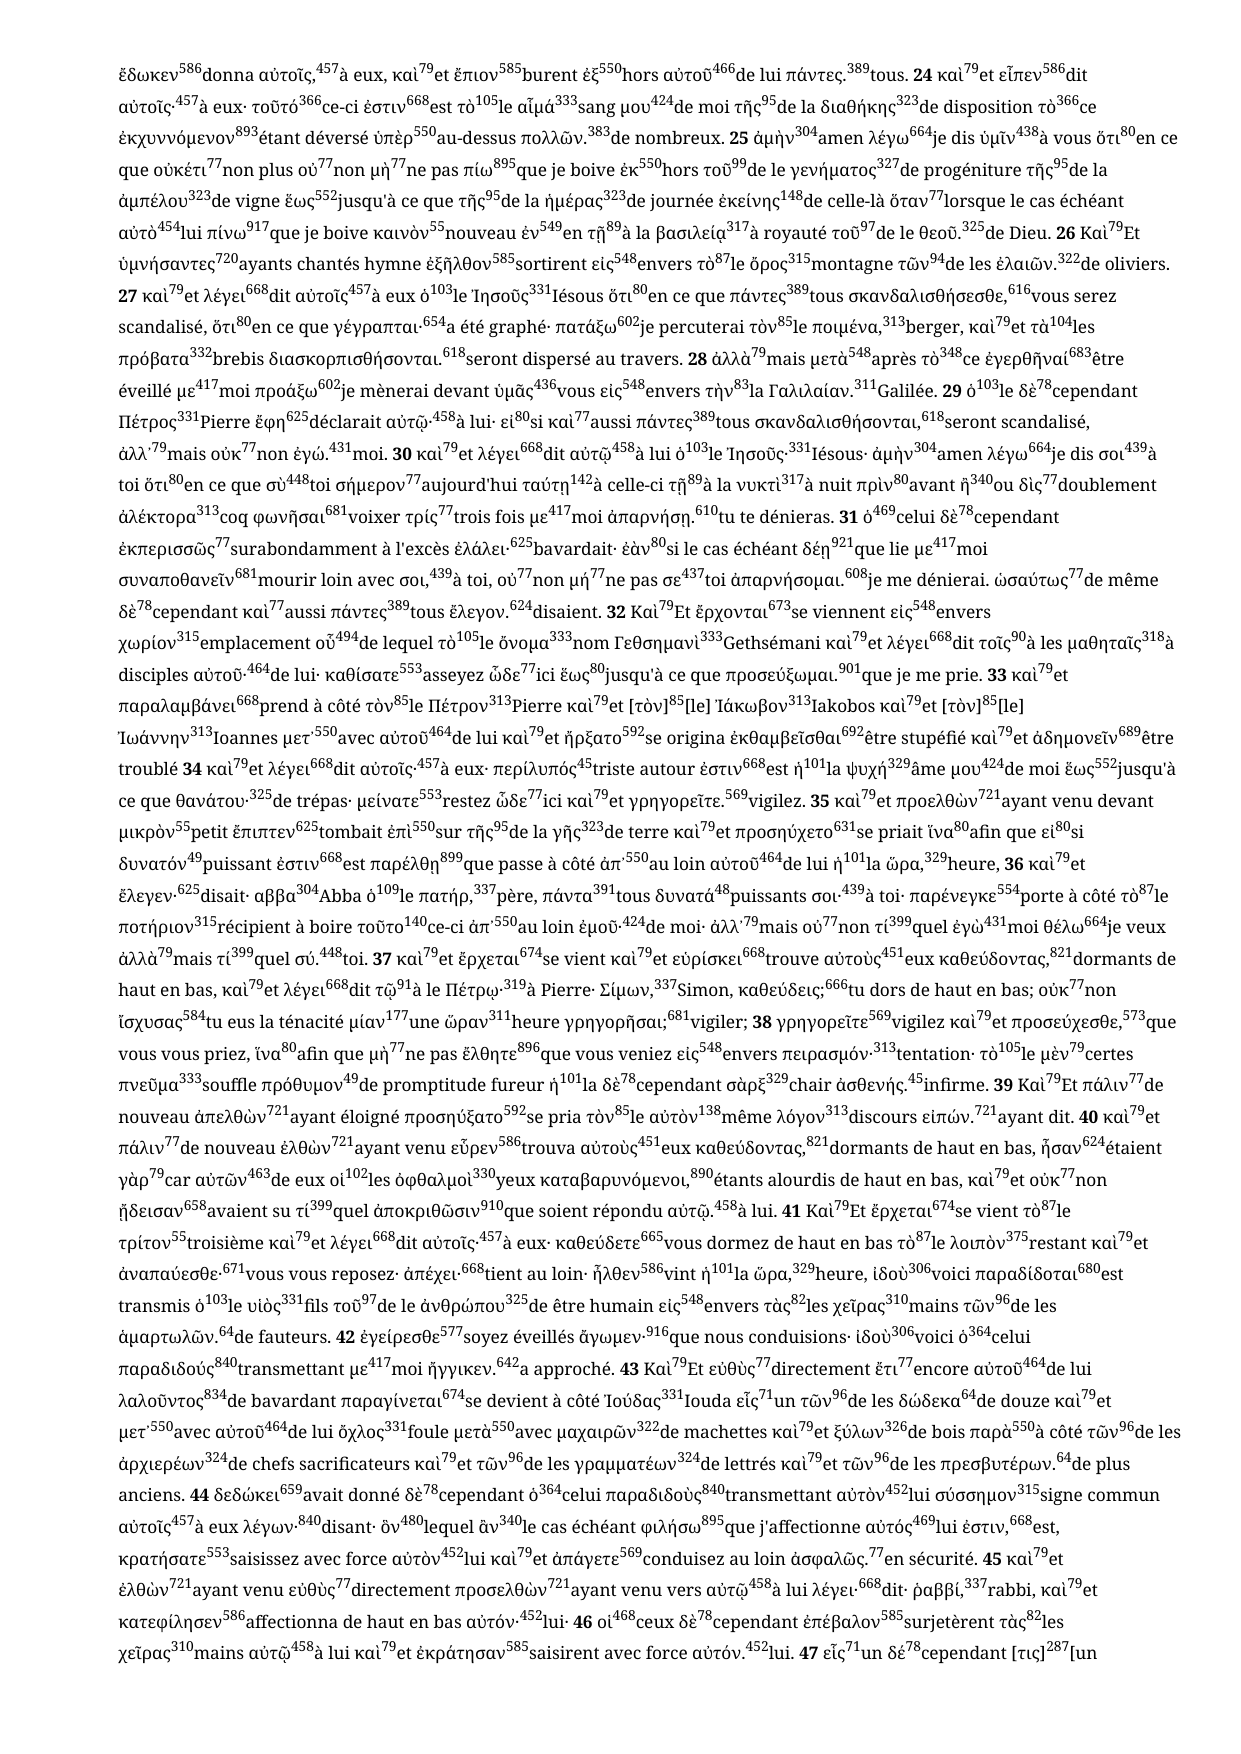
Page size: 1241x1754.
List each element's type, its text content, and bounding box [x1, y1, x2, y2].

text 1 Ἦν625Était δὲ78cependant τὸ105le πάσχα333pâque καὶ79et τὰ104les ἄζυμα72sans levains μετὰ548après δύο176deux ἡμέρας.310journées. καὶ79et ἐζήτουν624cherchaient οἱ102les ἀρχιερεῖς330chefs sacrificateurs καὶ79et οἱ102les γραμματεῖς330lettrés πῶς77comment? αὐτὸν452lui ἐν549en δόλῳ319à fraude κρατήσαντες720ayants saisis avec force ἀποκτείνωσιν·898que tuent catégoriquement· 2 ἔλεγον624disaient γάρ·79car· μὴ77ne pas ἐν549en τῇ89à la ἑορτῇ,317à fête, μήποτε80de peur que ἔσται612se sera θόρυβος331tumulte τοῦ97de le λαοῦ.325de peuple. 3 Καὶ79Et ὄντος834de étant αὐτοῦ464de lui ἐν549en Βηθανίᾳ317à Béthanie ἐν549en τῇ89à la οἰκίᾳ317à maison d'habitation Σίμωνος325de Simon τοῦ97de le λεπροῦ,16de lépreux, κατακειμένου861de se couchant de haut en bas αὐτοῦ464de lui ἦλθεν586vint γυνὴ329femme ἔχουσα838ayante ἀλάβαστρον311alabastre μύρου327de onguent νάρδου323de nard πιστικῆς14de croyalique πολυτελοῦς,14de très coûteuse, συντρίψασα719ayante broyée ensemble τὴν83la ἀλάβαστρον311alabastre κατέχεεν586versa de haut en bas αὐτοῦ464de lui τῆς95de la κεφαλῆς.323de tête. 4 ἦσαν624étaient δέ78cependant τινες389des quelconques ἀγανακτοῦντες839irritants beaucoup πρὸς548vers ἑαυτούς·527eux-mêmes· εἰς548envers τί399quel ἡ101la ἀπώλεια329déperdition αὕτη154celle-ci τοῦ99de le μύρου327de onguent γέγονεν;642a devenu; 5 ἠδύνατο631se pouvait γὰρ79car τοῦτο158ce-ci τὸ105le μύρον333onguent πραθῆναι683être vendu ἐπάνω77sur le haut δηναρίων326de deniers τριακοσίων192de trois cents καὶ79et δοθῆναι683être donné τοῖς90à les πτωχοῖς·58à pauvres· καὶ79et ἐνεβριμῶντο630se irritaient dans αὐτῇ.456à elle. 6 Ὁ103Le δὲ78cependant Ἰησοῦς331Iésous εἶπεν·586dit· ἄφετε553abandonnez αὐτήν·450elle· τί399quel αὐτῇ456à elle κόπους312frappements παρέχετε;665vous fournissez; καλὸν6beau ἔργον315travail ἠργάσατο592se mit au travail ἐν549en ἐμοί.420à moi. 7 πάντοτε77en tout moment γὰρ79car τοὺς84les πτωχοὺς52pauvres ἔχετε665vous avez μεθ᾽550avec ἑαυτῶν521de vous-mêmes καὶ79et ὅταν80lorsque le cas échéant θέλητε918que vous vouliez δύνασθε671vous vous pouvez αὐτοῖς457à eux εὖ77bien ποιῆσαι,681faire, ἐμὲ417moi δὲ78cependant οὐ77non πάντοτε77en tout moment ἔχετε.665vous avez. 8 ὃ482lequel ἔσχεν586eut ἐποίησεν·586fit· προέλαβεν586prit à l'avance μυρίσαι681oindre d'onguent τὸ87le σῶμά315corps μου424de moi εἰς548envers τὸν245le ἐνταφιασμόν.313enterrement. 9 ἀμὴν304amen δὲ78cependant λέγω664je dis ὑμῖν,438à vous, ὅπου80là où ἐὰν340si le cas échéant κηρυχθῇ911que soit annoncé τὸ105le εὐαγγέλιον333évangile εἰς548envers ὅλον269tout entier τὸν85le κόσμον,313monde, καὶ77aussi ὃ482lequel ἐποίησεν586fit αὕτη362celle-ci λαληθήσεται619sera bavardé εἰς548envers μνημόσυνον315objet de mémoration αὐτῆς.462de elle. 10 Καὶ79Et Ἰούδας331Iouda Ἰσκαριὼθ331Iskariote ὁ103le εἷς71un τῶν96de les δώδεκα64de douze ἀπῆλθεν586éloigna πρὸς548vers τοὺς84les ἀρχιερεῖς312chefs sacrificateurs ἵνα80afin que αὐτὸν452lui παραδοῖ899que transmette αὐτοῖς.457à eux. 11 οἱ468ceux δὲ78cependant ἀκούσαντες720ayants écoutés ἐχάρησαν599furent été de joie καὶ79et ἐπηγγείλαντο591se promirent αὐτῷ458à lui ἀργύριον315objet d'argent δοῦναι.681donner. καὶ79et ἐζήτει625cherchait πῶς77comment? αὐτὸν452lui εὐκαίρως77en bien moment παραδοῖ.899que transmette. 12 Καὶ79Et τῇ89à la πρώτῃ206à première ἡμέρᾳ317à journée τῶν98de les ἀζύμων,66de sans levains, ὅτε77lorsque τὸ87le πάσχα315pâque ἔθυον,624sacrifiaient, λέγουσιν667disent αὐτῷ458à lui οἱ102les μαθηταὶ330disciples αὐτοῦ·464de lui· ποῦ77où? θέλεις666tu veux ἀπελθόντες720ayants éloignés ἑτοιμάσωμεν894que nous préparions ἵνα80afin que φάγῃς897que tu manges τὸ87le πάσχα;315pâque; 13 καὶ79et ἀποστέλλει668envoie δύο52deux τῶν96de les μαθητῶν324de disciples αὐτοῦ464de lui καὶ79et λέγει668dit αὐτοῖς·457à eux· ὑπάγετε569dirigez en arrière εἰς548envers τὴν83la πόλιν,311cité, καὶ79et ἀπαντήσει606viendra de loin à la rencontre ὑμῖν438à vous ἄνθρωπος331être humain κεράμιον315cruche ὕδατος327de eau βαστάζων·840mettant en charge· ἀκολουθήσατε553suivez αὐτῷ458à lui 14 καὶ79et ὅπου80là où ἐὰν340si le cas échéant εἰσέλθῃ899que vienne à l'intérieur εἴπατε553dites τῷ91à le οἰκοδεσπότῃ319à despote de maison ὅτι80en ce que ὁ103le διδάσκαλος331enseignant λέγει·668dit· ποῦ77où? ἐστιν668est τὸ105le κατάλυμά333salle de déliage μου424de moi ὅπου77là où τὸ87le πάσχα315pâque μετὰ550avec τῶν96de les μαθητῶν324de disciples μου424de moi φάγω;895que je mange; 15 καὶ79et αὐτὸς469lui ὑμῖν438à vous δείξει606montrera ἀνάγαιον315chambre haute μέγα6grand ἐστρωμένον798ayant été étendu ἕτοιμον·55prêt· καὶ79et ἐκεῖ77là ἑτοιμάσατε553préparez ἡμῖν.419à nous. 16 καὶ79et ἐξῆλθον585sortirent οἱ102les μαθηταὶ330disciples καὶ79et ἦλθον585vinrent εἰς548envers τὴν83la πόλιν311cité καὶ79et εὗρον585trouvèrent καθὼς77de haut en bas comme εἶπεν586dit αὐτοῖς457à eux καὶ79et ἡτοίμασαν585préparèrent τὸ87le πάσχα.315pâque. 17 Καὶ79Et ὀψίας63de tardive γενομένης732de se ayante devenue ἔρχεται674se vient μετὰ550avec τῶν96de les δώδεκα.64de douze. 18 καὶ79et ἀνακειμένων860de se couchants de bas en haut αὐτῶν463de eux καὶ79et ἐσθιόντων833de mangeants ὁ103le Ἰησοῦς331Iésous εἶπεν·586dit· ἀμὴν304amen λέγω664je dis ὑμῖν438à vous ὅτι80en ce que εἷς71un ἐξ550hors ὑμῶν441de vous παραδώσει606transmettra με417moi ὁ364celui ἐσθίων840mangeant μετ᾽550avec ἐμοῦ.424de moi. 19 ἤρξαντο591se originèrent λυπεῖσθαι692être attristé καὶ79et λέγειν689dire αὐτῷ458à lui εἷς71un κατὰ547de haut en bas εἷς·71un· μήτι340ne serait-ce que ἐγώ;431moi; 20 ὁ469celui δὲ78cependant εἶπεν586dit αὐτοῖς·457à eux· εἷς71un τῶν96de les δώδεκα,64de douze, ὁ364celui ἐμβαπτόμενος867se trempant dedans μετ᾽550avec ἐμοῦ424de moi εἰς548envers τὸ87le τρύβλιον.315bol. 21 ὅτι80en ce que ὁ103le μὲν79certes υἱὸς331fils τοῦ97de le ἀνθρώπου325de être humain ὑπάγει668dirige en arrière καθὼς77de haut en bas comme γέγραπται654a été graphé περὶ550autour αὐτοῦ,464de lui, οὐαὶ304Ouai δὲ78cependant τῷ91à le ἀνθρώπῳ319à être humain ἐκείνῳ144à celui-là δι᾽550par οὗ492de lequel ὁ103le υἱὸς331fils τοῦ97de le ἀνθρώπου325de être humain παραδίδοται·680est transmis· καλὸν49beau ἦν625était αὐτῷ458à lui εἰ80si οὐκ77non ἐγεννήθη600fut engendré ὁ103le ἄνθρωπος331être humain ἐκεῖνος.156celui-là. 22 Καὶ79Et ἐσθιόντων833de mangeants αὐτῶν463de eux λαβὼν721ayant pris ἄρτον313pain εὐλογήσας721ayant élogié ἔκλασεν586cassa καὶ79et ἔδωκεν586donna αὐτοῖς457à eux καὶ79et εἶπεν·586dit· λάβετε,553prenez, τοῦτό366ce-ci ἐστιν668est τὸ105le σῶμά333corps μου.424de moi. 23 καὶ79et λαβὼν721ayant pris ποτήριον315récipient à boire εὐχαριστήσας721ayant rendu grâce ἔδωκεν586donna αὐτοῖς,457à eux, καὶ79et ἔπιον585burent ἐξ550hors αὐτοῦ466de lui πάντες.389tous. 24 καὶ79et εἶπεν586dit αὐτοῖς·457à eux· τοῦτό366ce-ci ἐστιν668est τὸ105le αἷμά333sang μου424de moi τῆς95de la διαθήκης323de disposition τὸ366ce ἐκχυννόμενον893étant déversé ὑπὲρ550au-dessus πολλῶν.383de nombreux. 25 ἀμὴν304amen λέγω664je dis ὑμῖν438à vous ὅτι80en ce que οὐκέτι77non plus οὐ77non μὴ77ne pas πίω895que je boive ἐκ550hors τοῦ99de le γενήματος327de progéniture τῆς95de la ἀμπέλου323de vigne ἕως552jusqu'à ce que τῆς95de la ἡμέρας323de journée ἐκείνης148de celle-là ὅταν77lorsque le cas échéant αὐτὸ454lui πίνω917que je boive καινὸν55nouveau ἐν549en τῇ89à la βασιλείᾳ317à royauté τοῦ97de le θεοῦ.325de Dieu. 26 Καὶ79Et ὑμνήσαντες720ayants chantés hymne ἐξῆλθον585sortirent εἰς548envers τὸ87le ὄρος315montagne τῶν94de les ἐλαιῶν.322de oliviers. 27 καὶ79et λέγει668dit αὐτοῖς457à eux ὁ103le Ἰησοῦς331Iésous ὅτι80en ce que πάντες389tous σκανδαλισθήσεσθε,616vous serez scandalisé, ὅτι80en ce que γέγραπται·654a été graphé· πατάξω602je percuterai τὸν85le ποιμένα,313berger, καὶ79et τὰ104les πρόβατα332brebis διασκορπισθήσονται.618seront dispersé au travers. 28 ἀλλὰ79mais μετὰ548après τὸ348ce ἐγερθῆναί683être éveillé με417moi προάξω602je mènerai devant ὑμᾶς436vous εἰς548envers τὴν83la Γαλιλαίαν.311Galilée. 29 ὁ103le δὲ78cependant Πέτρος331Pierre ἔφη625déclarait αὐτῷ·458à lui· εἰ80si καὶ77aussi πάντες389tous σκανδαλισθήσονται,618seront scandalisé, ἀλλ᾽79mais οὐκ77non ἐγώ.431moi. 30 καὶ79et λέγει668dit αὐτῷ458à lui ὁ103le Ἰησοῦς·331Iésous· ἀμὴν304amen λέγω664je dis σοι439à toi ὅτι80en ce que σὺ448toi σήμερον77aujourd'hui ταύτῃ142à celle-ci τῇ89à la νυκτὶ317à nuit πρὶν80avant ἢ340ou δὶς77doublement ἀλέκτορα313coq φωνῆσαι681voixer τρίς77trois fois με417moi ἀπαρνήσῃ.610tu te dénieras. 31 ὁ469celui δὲ78cependant ἐκπερισσῶς77surabondamment à l'excès ἐλάλει·625bavardait· ἐὰν80si le cas échéant δέῃ921que lie με417moi συναποθανεῖν681mourir loin avec σοι,439à toi, οὐ77non μή77ne pas σε437toi ἀπαρνήσομαι.608je me dénierai. ὡσαύτως77de même δὲ78cependant καὶ77aussi πάντες389tous ἔλεγον.624disaient. 32 Καὶ79Et ἔρχονται673se viennent εἰς548envers χωρίον315emplacement οὗ494de lequel τὸ105le ὄνομα333nom Γεθσημανὶ333Gethsémani καὶ79et λέγει668dit τοῖς90à les μαθηταῖς318à disciples αὐτοῦ·464de lui· καθίσατε553asseyez ὧδε77ici ἕως80jusqu'à ce que προσεύξωμαι.901que je me prie. 33 καὶ79et παραλαμβάνει668prend à côté τὸν85le Πέτρον313Pierre καὶ79et [τὸν]85[le] Ἰάκωβον313Iakobos καὶ79et [τὸν]85[le] Ἰωάννην313Ioannes μετ᾽550avec αὐτοῦ464de lui καὶ79et ἤρξατο592se origina ἐκθαμβεῖσθαι692être stupéfié καὶ79et ἀδημονεῖν689être troublé 34 καὶ79et λέγει668dit αὐτοῖς·457à eux· περίλυπός45triste autour ἐστιν668est ἡ101la ψυχή329âme μου424de moi ἕως552jusqu'à ce que θανάτου·325de trépas· μείνατε553restez ὧδε77ici καὶ79et γρηγορεῖτε.569vigilez. 35 καὶ79et προελθὼν721ayant venu devant μικρὸν55petit ἔπιπτεν625tombait ἐπὶ550sur τῆς95de la γῆς323de terre καὶ79et προσηύχετο631se priait ἵνα80afin que εἰ80si δυνατόν49puissant ἐστιν668est παρέλθῃ899que passe à côté ἀπ᾽550au loin αὐτοῦ464de lui ἡ101la ὥρα,329heure, 36 καὶ79et ἔλεγεν·625disait· αββα304Abba ὁ109le πατήρ,337père, πάντα391tous δυνατά48puissants σοι·439à toi· παρένεγκε554porte à côté τὸ87le ποτήριον315récipient à boire τοῦτο140ce-ci ἀπ᾽550au loin ἐμοῦ·424de moi· ἀλλ᾽79mais οὐ77non τί399quel ἐγὼ431moi θέλω664je veux ἀλλὰ79mais τί399quel σύ.448toi. 37 καὶ79et ἔρχεται674se vient καὶ79et εὑρίσκει668trouve αὐτοὺς451eux καθεύδοντας,821dormants de haut en bas, καὶ79et λέγει668dit τῷ91à le Πέτρῳ·319à Pierre· Σίμων,337Simon, καθεύδεις;666tu dors de haut en bas; οὐκ77non ἴσχυσας584tu eus la ténacité μίαν177une ὥραν311heure γρηγορῆσαι;681vigiler; 38 γρηγορεῖτε569vigilez καὶ79et προσεύχεσθε,573que vous vous priez, ἵνα80afin que μὴ77ne pas ἔλθητε896que vous veniez εἰς548envers πειρασμόν·313tentation· τὸ105le μὲν79certes πνεῦμα333souffle πρόθυμον49de promptitude fureur ἡ101la δὲ78cependant σὰρξ329chair ἀσθενής.45infirme. 39 Καὶ79Et πάλιν77de nouveau ἀπελθὼν721ayant éloigné προσηύξατο592se pria τὸν85le αὐτὸν138même λόγον313discours εἰπών.721ayant dit. 40 καὶ79et πάλιν77de nouveau ἐλθὼν721ayant venu εὗρεν586trouva αὐτοὺς451eux καθεύδοντας,821dormants de haut en bas, ἦσαν624étaient γὰρ79car αὐτῶν463de eux οἱ102les ὀφθαλμοὶ330yeux καταβαρυνόμενοι,890étants alourdis de haut en bas, καὶ79et οὐκ77non ᾔδεισαν658avaient su τί399quel ἀποκριθῶσιν910que soient répondu αὐτῷ.458à lui. 41 Καὶ79Et ἔρχεται674se vient τὸ87le τρίτον55troisième καὶ79et λέγει668dit αὐτοῖς·457à eux· καθεύδετε665vous dormez de haut en bas τὸ87le λοιπὸν375restant καὶ79et ἀναπαύεσθε·671vous vous reposez· ἀπέχει·668tient au loin· ἦλθεν586vint ἡ101la ὥρα,329heure, ἰδοὺ306voici παραδίδοται680est transmis ὁ103le υἱὸς331fils τοῦ97de le ἀνθρώπου325de être humain εἰς548envers τὰς82les χεῖρας310mains τῶν96de les ἁμαρτωλῶν.64de fauteurs. 42 ἐγείρεσθε577soyez éveillés ἄγωμεν·916que nous conduisions· ἰδοὺ306voici ὁ364celui παραδιδούς840transmettant με417moi ἤγγικεν.642a approché. 43 Καὶ79Et εὐθὺς77directement ἔτι77encore αὐτοῦ464de lui λαλοῦντος834de bavardant παραγίνεται674se devient à côté Ἰούδας331Iouda εἷς71un τῶν96de les δώδεκα64de douze καὶ79et μετ᾽550avec αὐτοῦ464de lui ὄχλος331foule μετὰ550avec μαχαιρῶν322de machettes καὶ79et ξύλων326de bois παρὰ550à côté τῶν96de les ἀρχιερέων324de chefs sacrificateurs καὶ79et τῶν96de les γραμματέων324de lettrés καὶ79et τῶν96de les πρεσβυτέρων.64de plus anciens. 44 δεδώκει659avait donné δὲ78cependant ὁ364celui παραδιδοὺς840transmettant αὐτὸν452lui σύσσημον315signe commun αὐτοῖς457à eux λέγων·840disant· ὃν480lequel ἂν340le cas échéant φιλήσω895que j'affectionne αὐτός469lui ἐστιν,668est, κρατήσατε553saisissez avec force αὐτὸν452lui καὶ79et ἀπάγετε569conduisez au loin ἀσφαλῶς.77en sécurité. 45 καὶ79et ἐλθὼν721ayant venu εὐθὺς77directement προσελθὼν721ayant venu vers αὐτῷ458à lui λέγει·668dit· ῥαββί,337rabbi, καὶ79et κατεφίλησεν586affectionna de haut en bas αὐτόν·452lui· 46 οἱ468ceux δὲ78cependant ἐπέβαλον585surjetèrent τὰς82les χεῖρας310mains αὐτῷ458à lui καὶ79et ἐκράτησαν585saisirent avec force αὐτόν.452lui. 47 εἷς71un δέ78cependant [τις]287[un quelconque] τῶν357de ceux παρεστηκότων777de ayants dressés à côté σπασάμενος740se ayant dégainé τὴν83la μάχαιραν311machette ἔπαισεν586frappa τὸν85le δοῦλον313mâle esclave τοῦ97de le ἀρχιερέως325de chef sacrificateur καὶ79et ἀφεῖλεν586saisit au loin αὐτοῦ464de lui τὸ87le ὠτάριον.315bout d'oreille. 48 Καὶ79Et ἀποκριθεὶς760ayant été répondu ὁ103le Ἰησοῦς331Iésous εἶπεν586dit αὐτοῖς·457à eux· ὡς80comme ἐπὶ548sur λῃστὴν313pilleur ἐξήλθατε583vous sortîtes μετὰ550avec μαχαιρῶν322de machettes καὶ79et ξύλων326de bois συλλαβεῖν681prendre ensemble με;417moi; 49 καθ᾽548selon ἡμέραν311journée ἤμην627je m'étais πρὸς548vers ὑμᾶς436vous ἐν549en τῷ93à le ἱερῷ321à sanctuaire διδάσκων840enseignant καὶ79et οὐκ77non ἐκρατήσατέ583vous saisîtes avec force με·417moi· ἀλλ᾽79mais ἵνα80afin que πληρωθῶσιν910que soient fait plénitude αἱ100les γραφαί.328graphes. 50 Καὶ79Et ἀφέντες720ayants abandonnés αὐτὸν452lui ἔφυγον585fuirent πάντες.389tous. 51 καὶ79et νεανίσκος331adolescent τις287un quelconque συνηκολούθει625suivait ensemble αὐτῷ458à lui περιβεβλημένος813ayant été entouré σινδόνα311sindon ἐπὶ550sur γυμνοῦ,67de nu, καὶ79et κρατοῦσιν667saisissent avec force αὐτόν·452lui· 52 ὁ364celui δὲ78cependant καταλιπὼν721ayant laissé totalement τὴν83la σινδόνα311sindon γυμνὸς71nu ἔφυγεν.586fuit. 53 Καὶ79Et ἀπήγαγον585conduisirent au loin τὸν85le Ἰησοῦν313Iésous πρὸς548vers τὸν85le ἀρχιερέα,313chef sacrificateur, καὶ79et συνέρχονται673se viennent ensemble πάντες286tous οἱ102les ἀρχιερεῖς330chefs sacrificateurs καὶ79et οἱ102les πρεσβύτεροι70plus anciens καὶ79et οἱ102les γραμματεῖς.330lettrés. 54 καὶ79et ὁ103le Πέτρος331Pierre ἀπὸ547au loin μακρόθεν77à distance ἠκολούθησεν586suivit αὐτῷ458à lui ἕως551jusqu'à ce que ἔσω77dedans εἰς548envers τὴν83la αὐλὴν311cour τοῦ97de le ἀρχιερέως325de chef sacrificateur καὶ79et ἦν625était συγκαθήμενος867se asseyant ensemble μετὰ550avec τῶν96de les ὑπηρετῶν324de ministres καὶ79et θερμαινόμενος867se chauffant πρὸς548vers τὸ87le φῶς.315lumière. 55 Οἱ102Les δὲ78cependant ἀρχιερεῖς330chefs sacrificateurs καὶ79et ὅλον289tout entier τὸ105le συνέδριον333sanhédrin ἐζήτουν624cherchaient κατὰ550contre τοῦ97de le Ἰησοῦ325de Iésous μαρτυρίαν311témoignation εἰς548envers τὸ348ce θανατῶσαι681mettre à trépas αὐτόν,452lui, καὶ79et οὐχ77non ηὕρισκον·624trouvaient· 56 πολλοὶ389nombreux γὰρ79car ἐψευδομαρτύρουν624témoignaient faussement κατ᾽550contre αὐτοῦ,464de lui, καὶ79et ἴσαι44égales αἱ100les μαρτυρίαι328témoignations οὐκ77non ἦσαν.624étaient. 57 καί79et τινες389des quelconques ἀναστάντες720ayants redressés ἐψευδομαρτύρουν624témoignaient faussement κατ᾽550contre αὐτοῦ464de lui λέγοντες839disants 58 ὅτι80en ce que ἡμεῖς430nous ἠκούσαμεν581nous écoutâmes αὐτοῦ464de lui λέγοντος834de disant ὅτι80en ce que ἐγὼ431moi καταλύσω602je délierai vers le bas τὸν85le ναὸν313temple τοῦτον138celui-ci τὸν85le χειροποίητον4fait de main καὶ79et διὰ550par τριῶν188de trois ἡμερῶν322de journées ἄλλον115autre ἀχειροποίητον53non fait de main οἰκοδομήσω.602j'édifierai en maison. 59 καὶ79et οὐδὲ77non cependant οὕτως77ainsi ἴση45égale ἦν625était ἡ101la μαρτυρία329témoignation αὐτῶν.463de eux. 60 Καὶ79Et ἀναστὰς721ayant redressé ὁ103le ἀρχιερεὺς331chef sacrificateur εἰς548envers μέσον55au milieu ἐπηρώτησεν586surinterrogea τὸν85le Ἰησοῦν313Iésous λέγων·840disant· οὐκ77non ἀποκρίνῃ672tu te réponds οὐδὲν375aucun τί399quel οὗτοί363ceux-ci σου442de toi καταμαρτυροῦσιν;667témoignent contre; 61 ὁ469celui δὲ78cependant ἐσιώπα625silençait καὶ79et οὐκ77non ἀπεκρίνατο592se répondit οὐδέν.375aucun. πάλιν77de nouveau ὁ103le ἀρχιερεὺς331chef sacrificateur ἐπηρώτα625surinterrogeait αὐτὸν452lui καὶ79et λέγει668dit αὐτῷ·458à lui· σὺ448toi εἶ666tu es ὁ103le χριστὸς331Christ ὁ103le υἱὸς331fils τοῦ97de le εὐλογητοῦ;65de élogié; 62 ὁ103le δὲ78cependant Ἰησοῦς331Iésous εἶπεν·586dit· ἐγώ431moi εἰμι,664je suis, καὶ79et ὄψεσθε609vous vous verrez τὸν85le υἱὸν313fils τοῦ97de le ἀνθρώπου325de être humain ἐκ550hors δεξιῶν66de droits καθήμενον849se étant assis τῆς95de la δυνάμεως323de puissance καὶ79et ἐρχόμενον849se venant μετὰ550avec τῶν94de les νεφελῶν322de nuées τοῦ97de le οὐρανοῦ.325de ciel. 63 ὁ103le δὲ78cependant ἀρχιερεὺς331chef sacrificateur διαρρήξας721ayant fracassé à travers τοὺς84les χιτῶνας312chitons αὐτοῦ464de lui λέγει·668dit· τί399quel ἔτι77encore χρείαν311besoin ἔχομεν663nous avons μαρτύρων;324de témoins; 64 ἠκούσατε583vous écoutâtes τῆς95de la βλασφημίας·323de blasphémie· τί399quel ὑμῖν438à vous φαίνεται;674se apparaît en lumière; οἱ363ceux δὲ78cependant πάντες286tous κατέκριναν585jugèrent contre αὐτὸν452lui ἔνοχον32tenu au-dedans εἶναι689être θανάτου.325de trépas. 65 Καὶ79Et ἤρξαντό591se originèrent τινες389des quelconques ἐμπτύειν689cracher envers αὐτῷ458à lui καὶ79et περικαλύπτειν689couvrir autour αὐτοῦ464de lui τὸ87le πρόσωπον315face καὶ79et κολαφίζειν689tabasser αὐτὸν452lui καὶ79et λέγειν689dire αὐτῷ·458à lui· προφήτευσον,554prophétise, καὶ79et οἱ102les ὑπηρέται330ministres ῥαπίσμασιν320à gifles αὐτὸν452lui ἔλαβον.585prirent. 66 Καὶ79Et ὄντος834de étant τοῦ97de le Πέτρου325de Pierre κάτω77vers le bas ἐν549en τῇ89à la αὐλῇ317à cour ἔρχεται674se vient μία69une τῶν94de les παιδισκῶν322de jeunes servantes τοῦ97de le ἀρχιερέως325de chef sacrificateur 67 καὶ79et ἰδοῦσα719ayante vue τὸν85le Πέτρον313Pierre θερμαινόμενον849se chauffant ἐμβλέψασα719ayante entrée regard αὐτῷ458à lui λέγει·668dit· καὶ77aussi σὺ448toi μετὰ550avec τοῦ97de le Ναζαρηνοῦ65de Nazarénien ἦσθα629tu te étais τοῦ97de le Ἰησοῦ.325de Iésous. 68 ὁ469celui δὲ78cependant ἠρνήσατο592se nia λέγων·840disant· οὔτε79ni οἶδα638j'ai su οὔτε79ni ἐπίσταμαι670je m'établis sûrement σὺ448toi τί399quel λέγεις.666tu dis. καὶ79et ἐξῆλθεν586sortit ἔξω77au-dehors εἰς548envers τὸ87le προαύλιον315vestibule [καὶ79[et ἀλέκτωρ331coq ἐφώνησεν].586voixa]. 69 καὶ79et ἡ101la παιδίσκη329jeune servante ἰδοῦσα719ayante vue αὐτὸν452lui ἤρξατο592se origina πάλιν77de nouveau λέγειν689dire τοῖς351à ceux παρεστῶσιν773à ayants dressés à côté ὅτι80en ce que οὗτος469celui-ci ἐξ550hors αὐτῶν463de eux ἐστιν.668est. 70 ὁ469celui δὲ78cependant πάλιν77de nouveau ἠρνεῖτο.631se niait. Καὶ79Et μετὰ548après μικρὸν55petit πάλιν77de nouveau οἱ363ceux παρεστῶτες782ayants dressés à côté ἔλεγον624disaient τῷ91à le Πέτρῳ·319à Pierre· ἀληθῶς77vraiment ἐξ550hors αὐτῶν463de eux εἶ,666tu es, καὶ77aussi γὰρ79car Γαλιλαῖος71Galiléen εἶ.666tu es. 71 ὁ469celui δὲ78cependant ἤρξατο592se origina ἀναθεματίζειν689anathématiser καὶ79et ὀμνύειν689jurer ὅτι80en ce que οὐκ77non οἶδα638j'ai su τὸν85le ἄνθρωπον313être humain τοῦτον138celui-ci ὃν480lequel λέγετε.665vous dites. 72 καὶ79et εὐθὺς77directement ἐκ550hors δευτέρου67de deuxième ἀλέκτωρ331coq ἐφώνησεν.586voixa. Καὶ79Et ἀνεμνήσθη600fut remémoré ὁ103le Πέτρος331Pierre τὸ87le ῥῆμα315oral ὡς80comme εἶπεν586dit αὐτῷ458à lui ὁ103le Ἰησοῦς331Iésous ὅτι80en ce que πρὶν80avant ἀλέκτορα313coq φωνῆσαι681voixer δὶς77doublement τρίς77trois fois με417moi ἀπαρνήσῃ·610tu te dénieras· καὶ79et ἐπιβαλὼν721ayant surjeté ἔκλαιεν.625pleurait. [118, 59, 1181, 1665]
